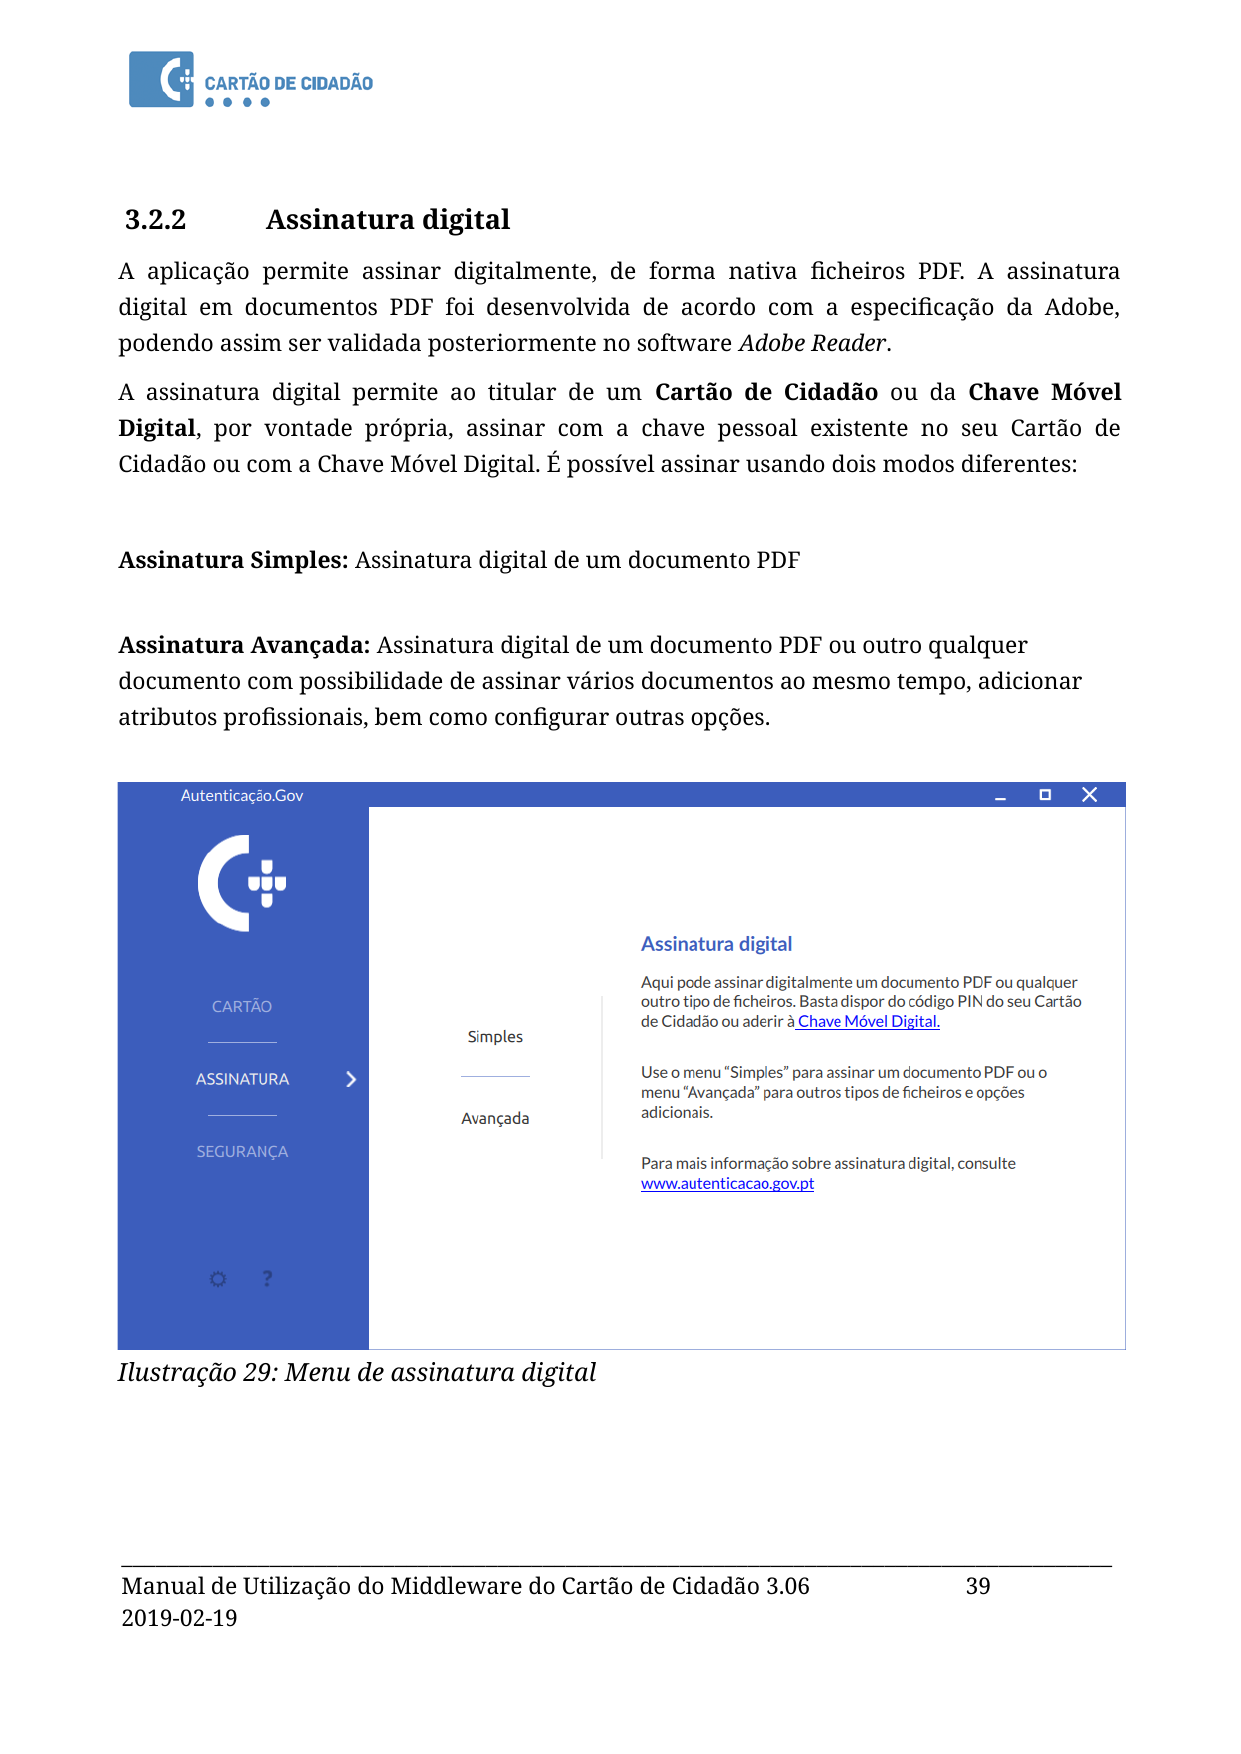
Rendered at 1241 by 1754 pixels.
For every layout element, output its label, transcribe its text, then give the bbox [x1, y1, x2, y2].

subtitle Assinatura digital [118, 200, 1122, 237]
text Assinatura Avançada: Assinatura digital de um documento PDF ou outro qualquer documento com possibilidade de assinar vários documentos ao mesmo tempo, adicionar atributos profissionais, bem como configurar outras opções. [118, 629, 1122, 732]
picture [127, 45, 420, 115]
text A assinatura digital permite ao titular de um Cartão de Cidadão ou da Chave Móvel Digital, por vontade própria, assinar com a chave pessoal existente no seu Cartão de Cidadão ou com a Chave Móvel Digital. É possível assinar usando dois modos diferentes: [118, 376, 1122, 479]
text A aplicação permite assinar digitalmente, de forma nativa ficheiros PDF. A assinatura digital em documentos PDF foi desenvolvida de acordo com a especificação da Adobe, podendo assim ser validada posteriormente no software Adobe Reader. [118, 255, 1122, 358]
picture [117, 782, 1126, 1350]
text Assinatura Simples: Assinatura digital de um documento PDF [118, 544, 1122, 576]
text Ilustração 29: Menu de assinatura digital [118, 1350, 1126, 1389]
